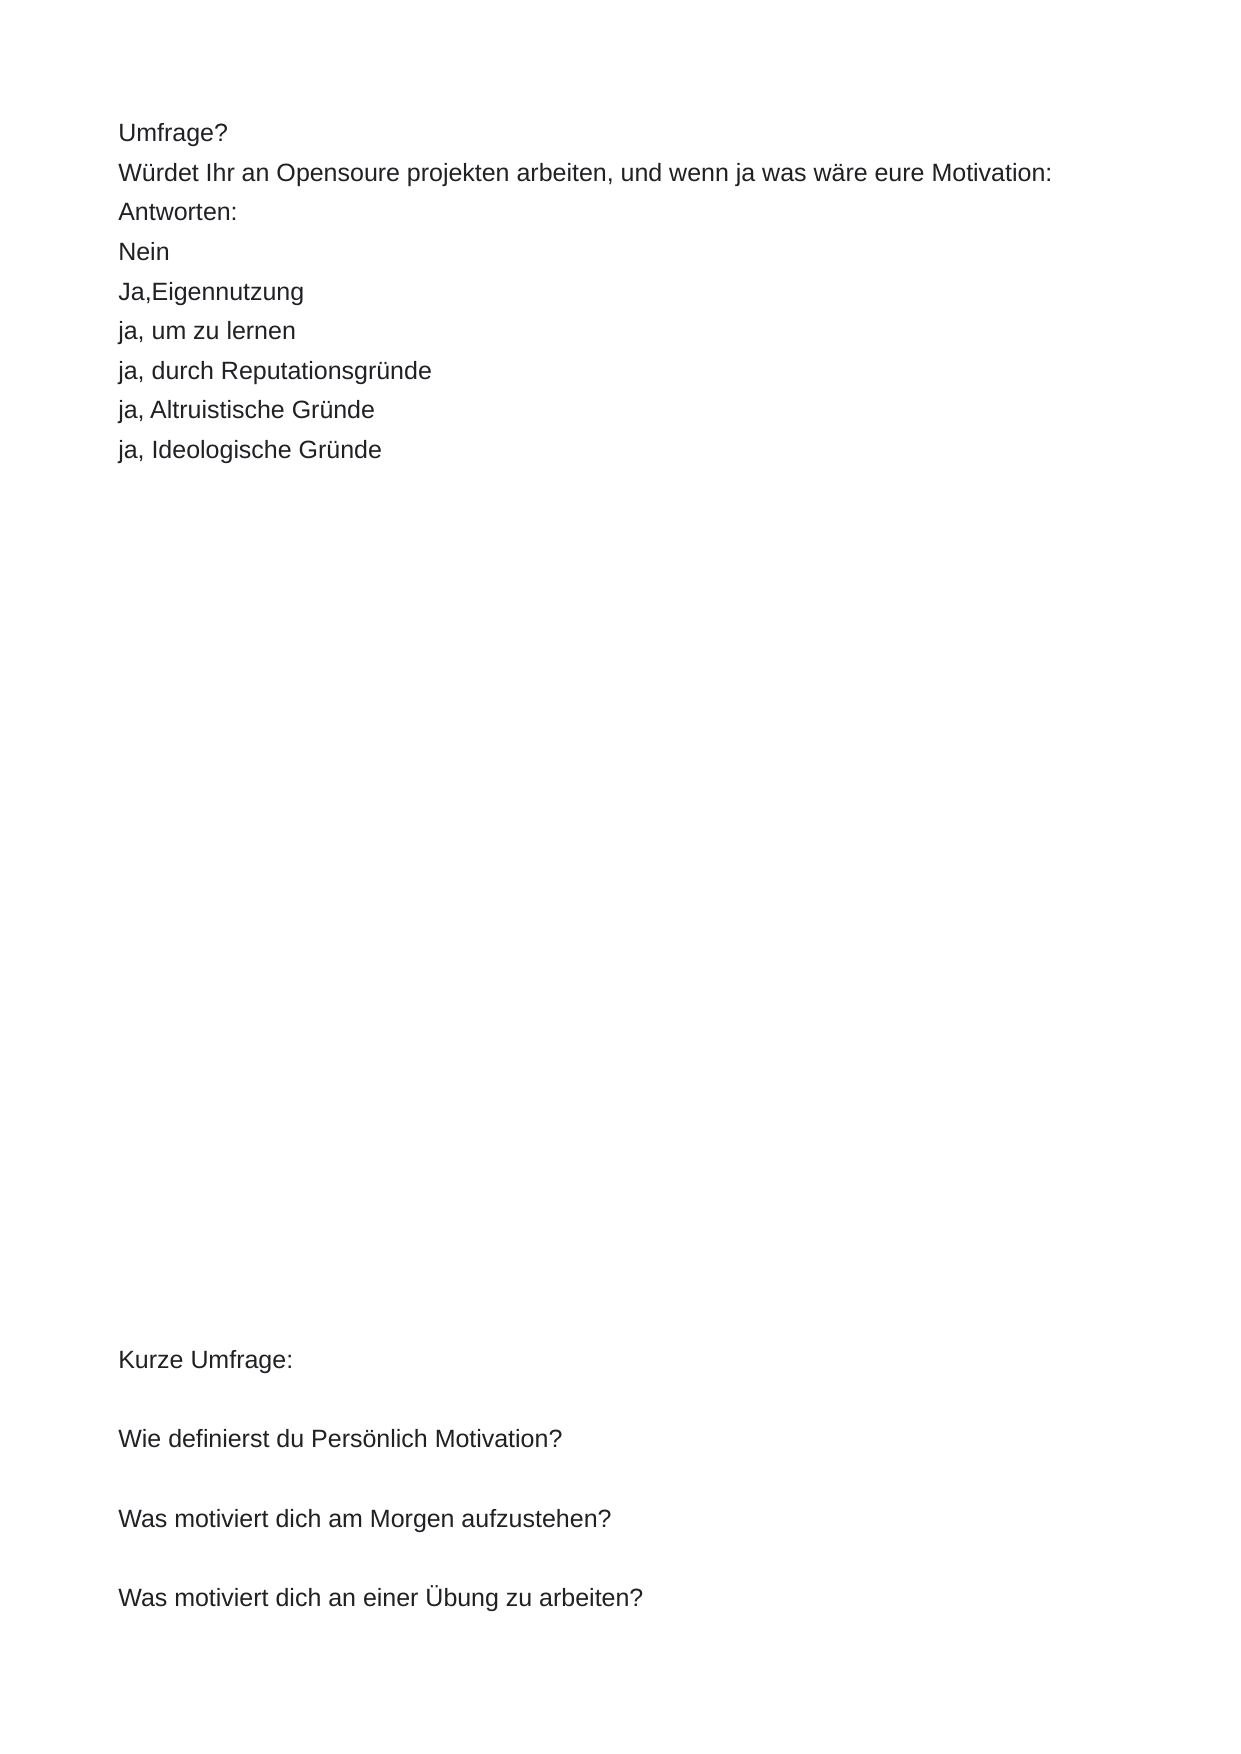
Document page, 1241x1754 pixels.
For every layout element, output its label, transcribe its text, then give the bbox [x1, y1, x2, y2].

text Antworten: [118, 197, 1122, 226]
text Ja,Eigennutzung [118, 276, 1122, 305]
text Was motiviert dich am Morgen aufzustehen? [118, 1503, 1122, 1532]
text Kurze Umfrage: [118, 1345, 1122, 1374]
text ja, durch Reputationsgründe [118, 356, 1122, 384]
text Was motiviert dich an einer Übung zu arbeiten? [118, 1583, 1122, 1611]
text Umfrage? [118, 118, 1122, 147]
text Wie definierst du Persönlich Motivation? [118, 1424, 1122, 1453]
text ja, um zu lernen [118, 316, 1122, 345]
text ja, Altruistische Gründe [118, 395, 1122, 424]
text Nein [118, 237, 1122, 266]
text ja, Ideologische Gründe [118, 435, 1122, 463]
text Würdet Ihr an Opensoure projekten arbeiten, und wenn ja was wäre eure Motivation: [118, 158, 1122, 186]
